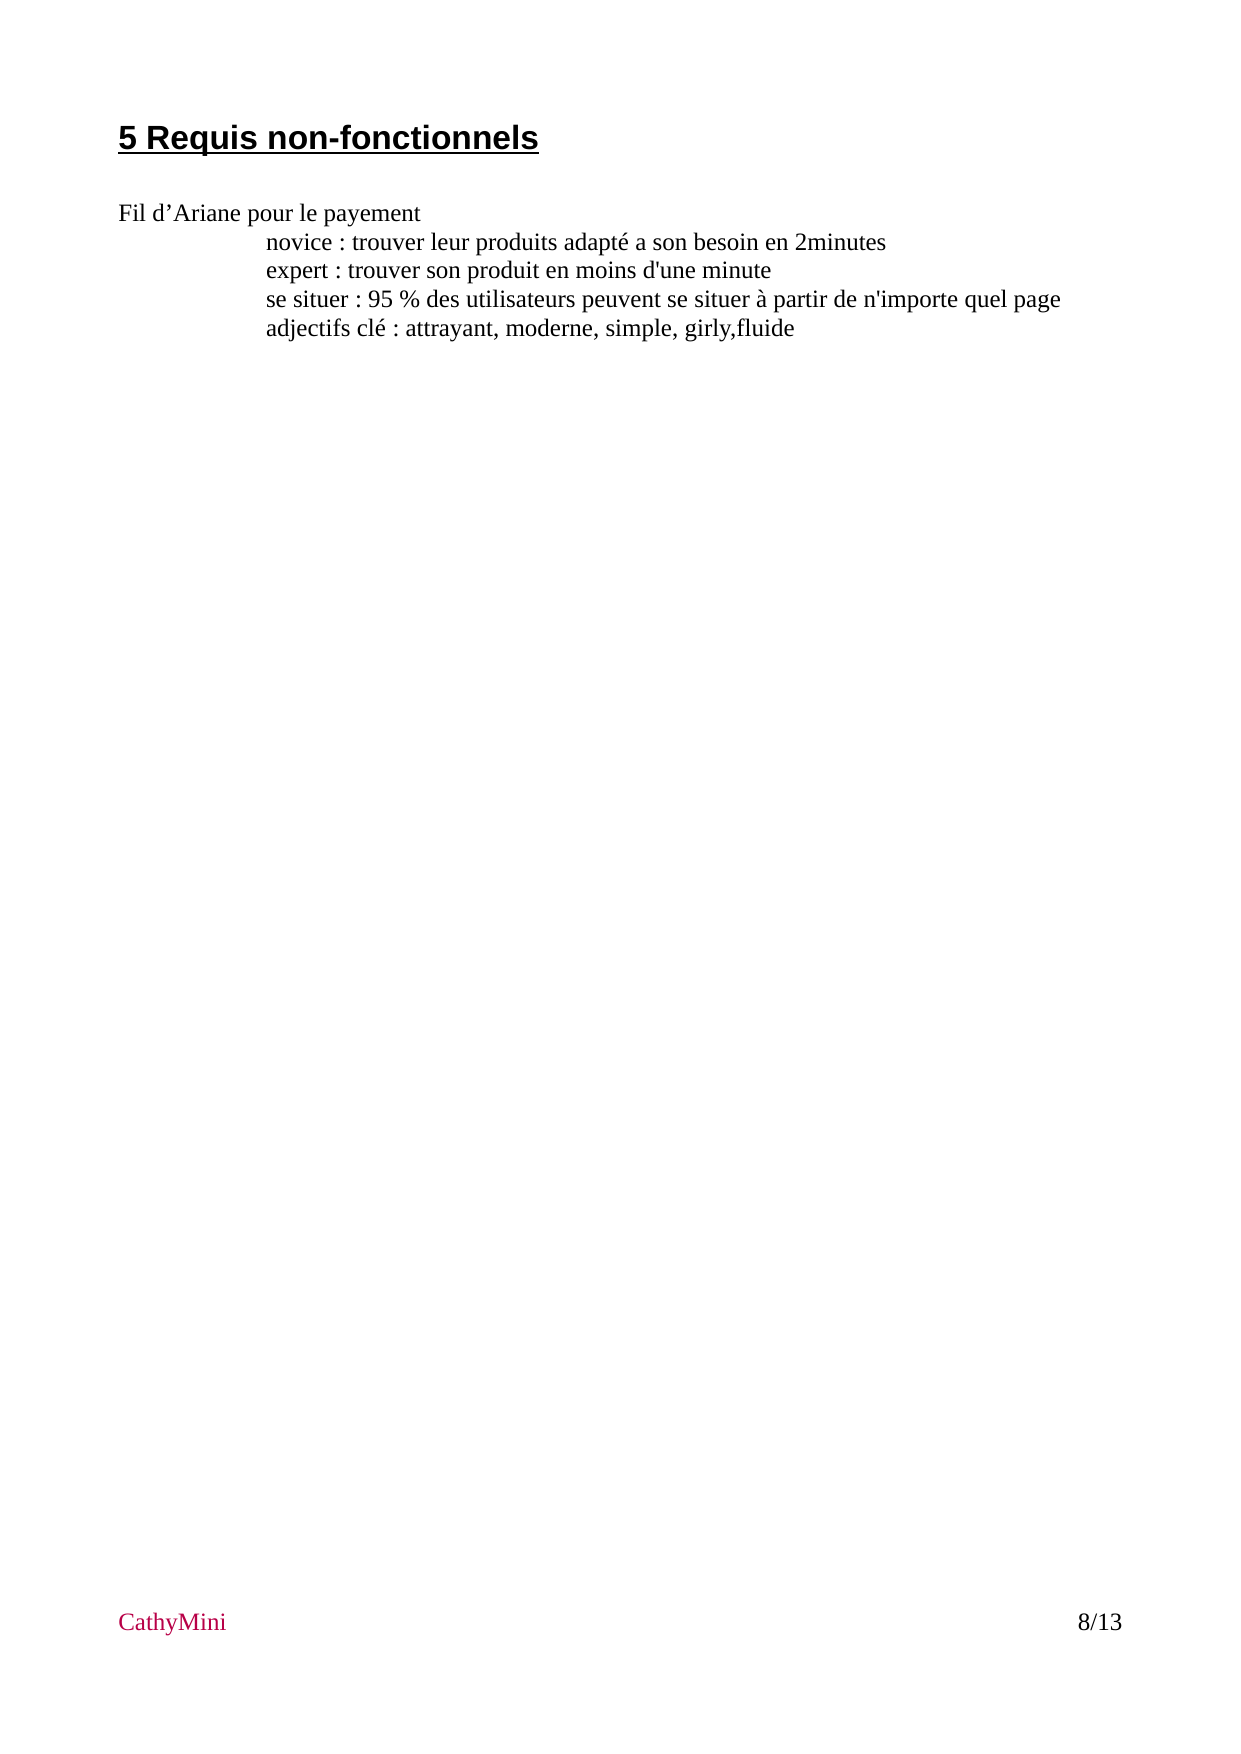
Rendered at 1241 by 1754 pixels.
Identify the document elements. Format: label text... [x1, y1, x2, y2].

subtitle 5 Requis non-fonctionnels [118, 118, 1122, 157]
text expert : trouver son produit en moins d'une minute [118, 256, 1122, 284]
text novice : trouver leur produits adapté a son besoin en 2minutes [118, 227, 1122, 256]
text Fil d’Ariane pour le payement [118, 198, 1122, 227]
text adjectifs clé : attrayant, moderne, simple, girly,fluide [118, 313, 1122, 342]
text se situer : 95 % des utilisateurs peuvent se situer à partir de n'importe quel page [118, 284, 1122, 313]
